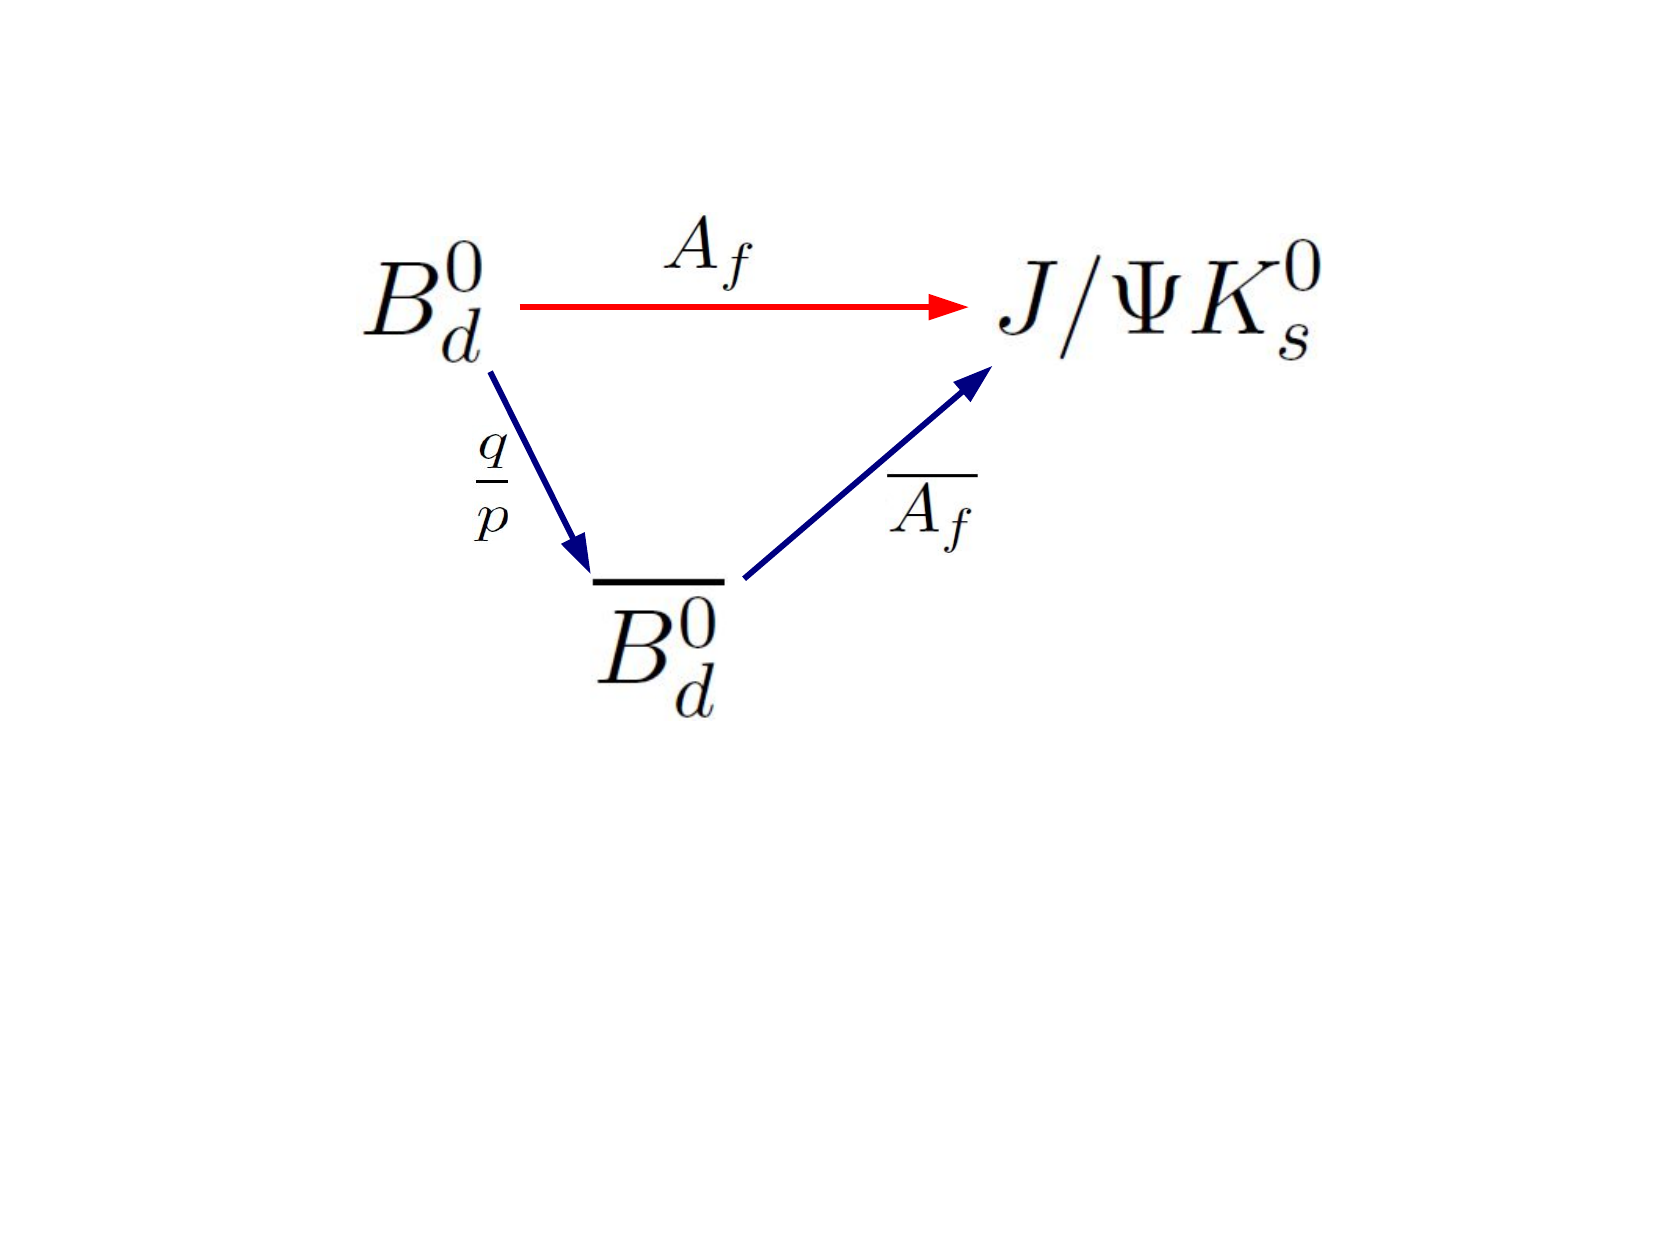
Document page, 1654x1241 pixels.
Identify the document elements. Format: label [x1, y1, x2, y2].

picture [992, 233, 1322, 367]
picture [356, 236, 485, 366]
picture [472, 425, 508, 544]
picture [661, 212, 756, 292]
picture [590, 573, 728, 721]
picture [885, 469, 981, 556]
